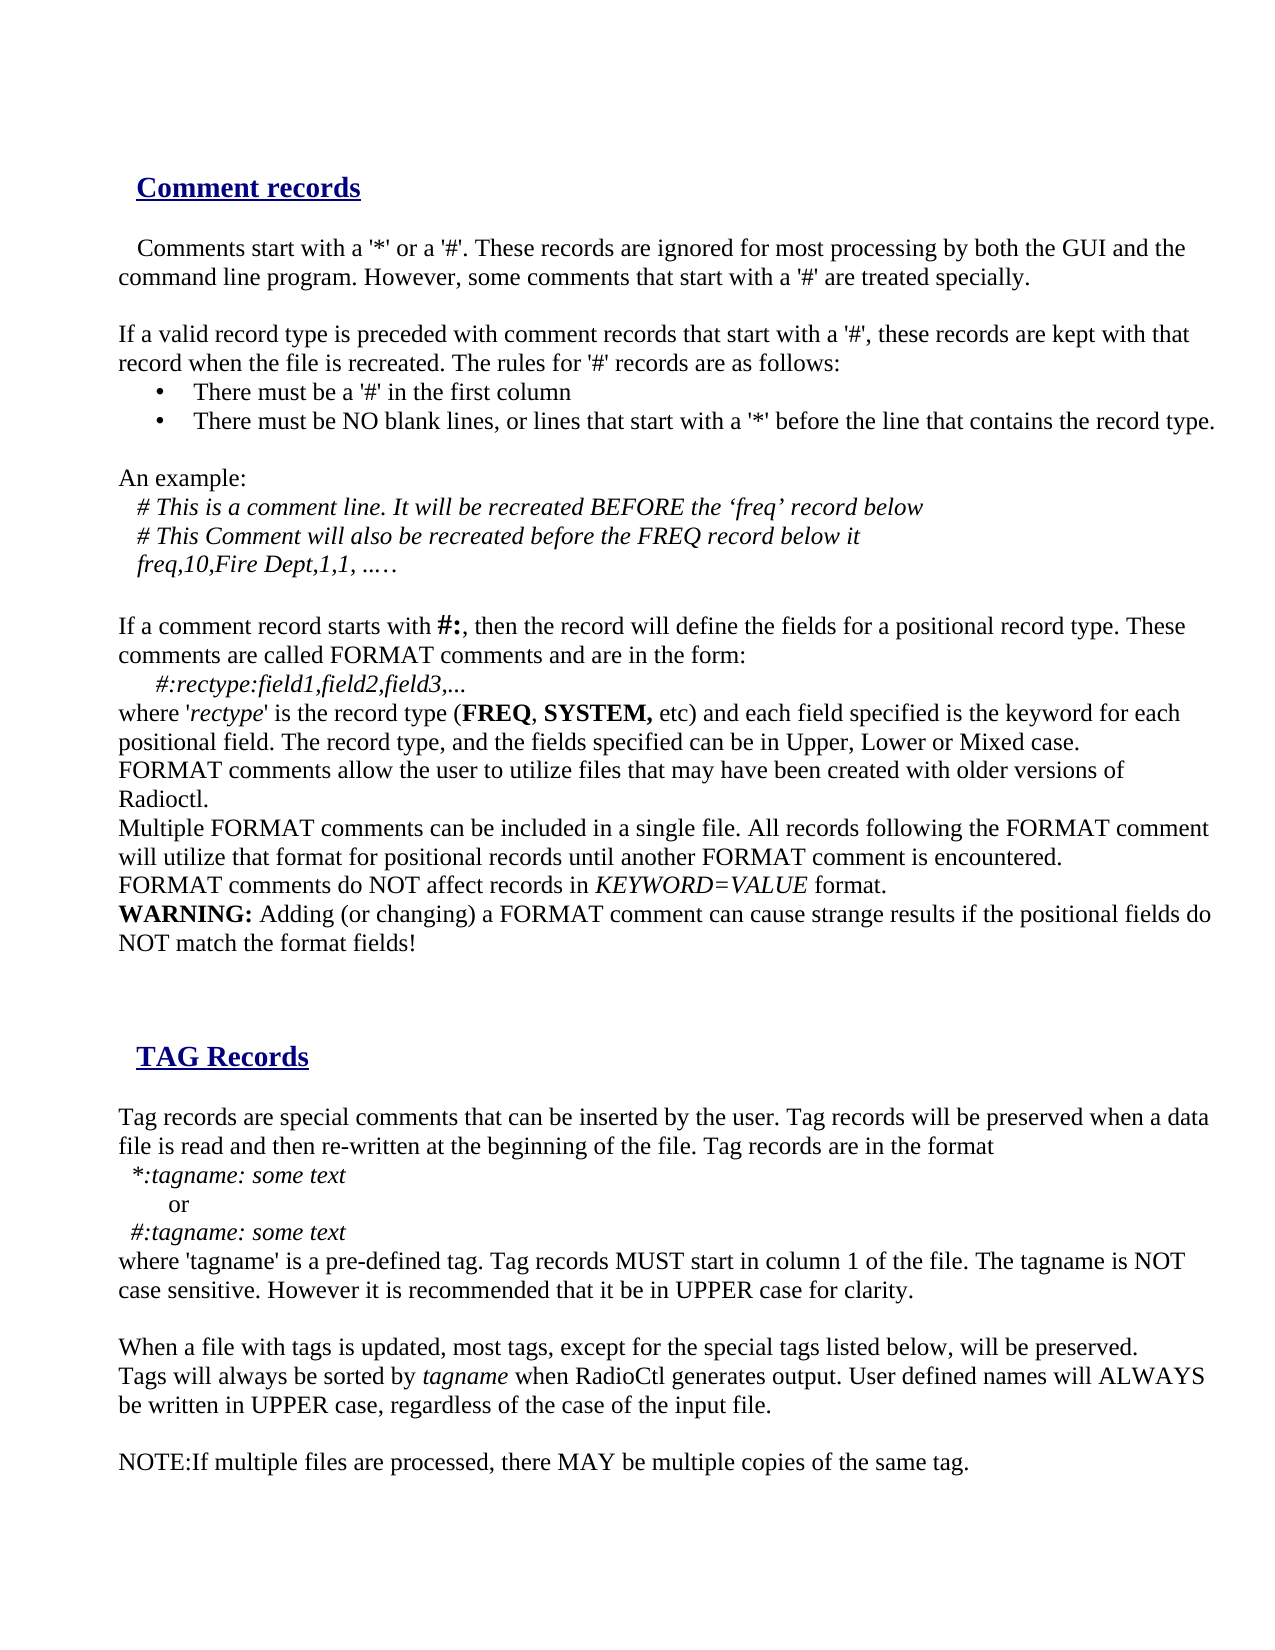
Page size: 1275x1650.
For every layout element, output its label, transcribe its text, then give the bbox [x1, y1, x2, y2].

text #:tagname: some text where 'tagname' is a pre-defined tag. Tag records MUST start in column 1 of the file. The tagname is NOT case sensitive. However it is recommended that it be in UPPER case for clarity. [118, 1217, 1216, 1304]
text # This Comment will also be recreated before the FREQ record below it [118, 521, 1216, 549]
text An example: [118, 463, 1216, 492]
text where 'rectype' is the record type (FREQ, SYSTEM, etc) and each field specified is the keyword for each positional field. The record type, and the fields specified can be in Upper, Lower or Mixed case. [118, 698, 1216, 756]
text #:rectype:field1,field2,field3,... [118, 669, 1216, 698]
text WARNING: Adding (or changing) a FORMAT comment can cause strange results if the positional fields do NOT match the format fields! [118, 899, 1216, 957]
text If a valid record type is preceded with comment records that start with a '#', these records are kept with that record when the file is recreated. The rules for '#' records are as follows: [118, 319, 1216, 377]
subtitle Comment records [136, 170, 1216, 204]
text Multiple FORMAT comments can be included in a single file. All records following the FORMAT comment will utilize that format for positional records until another FORMAT comment is encountered. [118, 813, 1216, 871]
text NOTE:If multiple files are processed, there MAY be multiple copies of the same tag. [118, 1447, 1216, 1476]
text Tag records are special comments that can be inserted by the user. Tag records will be preserved when a data file is read and then re-written at the beginning of the file. Tag records are in the format *:tagname: some text or [118, 1102, 1216, 1217]
text FORMAT comments do NOT affect records in KEYWORD=VALUE format. [118, 871, 1216, 899]
list There must be a '#' in the first column [156, 377, 1216, 406]
text FORMAT comments allow the user to utilize files that may have been created with older versions of Radioctl. [118, 756, 1216, 813]
text Comments start with a '*' or a '#'. These records are ignored for most processing by both the GUI and the command line program. However, some comments that start with a '#' are treated specially. [118, 233, 1216, 291]
text freq,10,Fire Dept,1,1, ..… [118, 549, 1216, 578]
text # This is a comment line. It will be recreated BEFORE the ‘freq’ record below [118, 492, 1216, 521]
text Tags will always be sorted by tagname when RadioCtl generates output. User defined names will ALWAYS be written in UPPER case, regardless of the case of the input file. [118, 1361, 1216, 1419]
text If a comment record starts with #:, then the record will define the fields for a positional record type. These comments are called FORMAT comments and are in the form: [118, 607, 1216, 669]
list There must be NO blank lines, or lines that start with a '*' before the line that contains the record type. [156, 406, 1216, 434]
subtitle TAG Records [136, 1039, 1216, 1073]
text When a file with tags is updated, most tags, except for the special tags listed below, will be preserved. [118, 1332, 1216, 1361]
